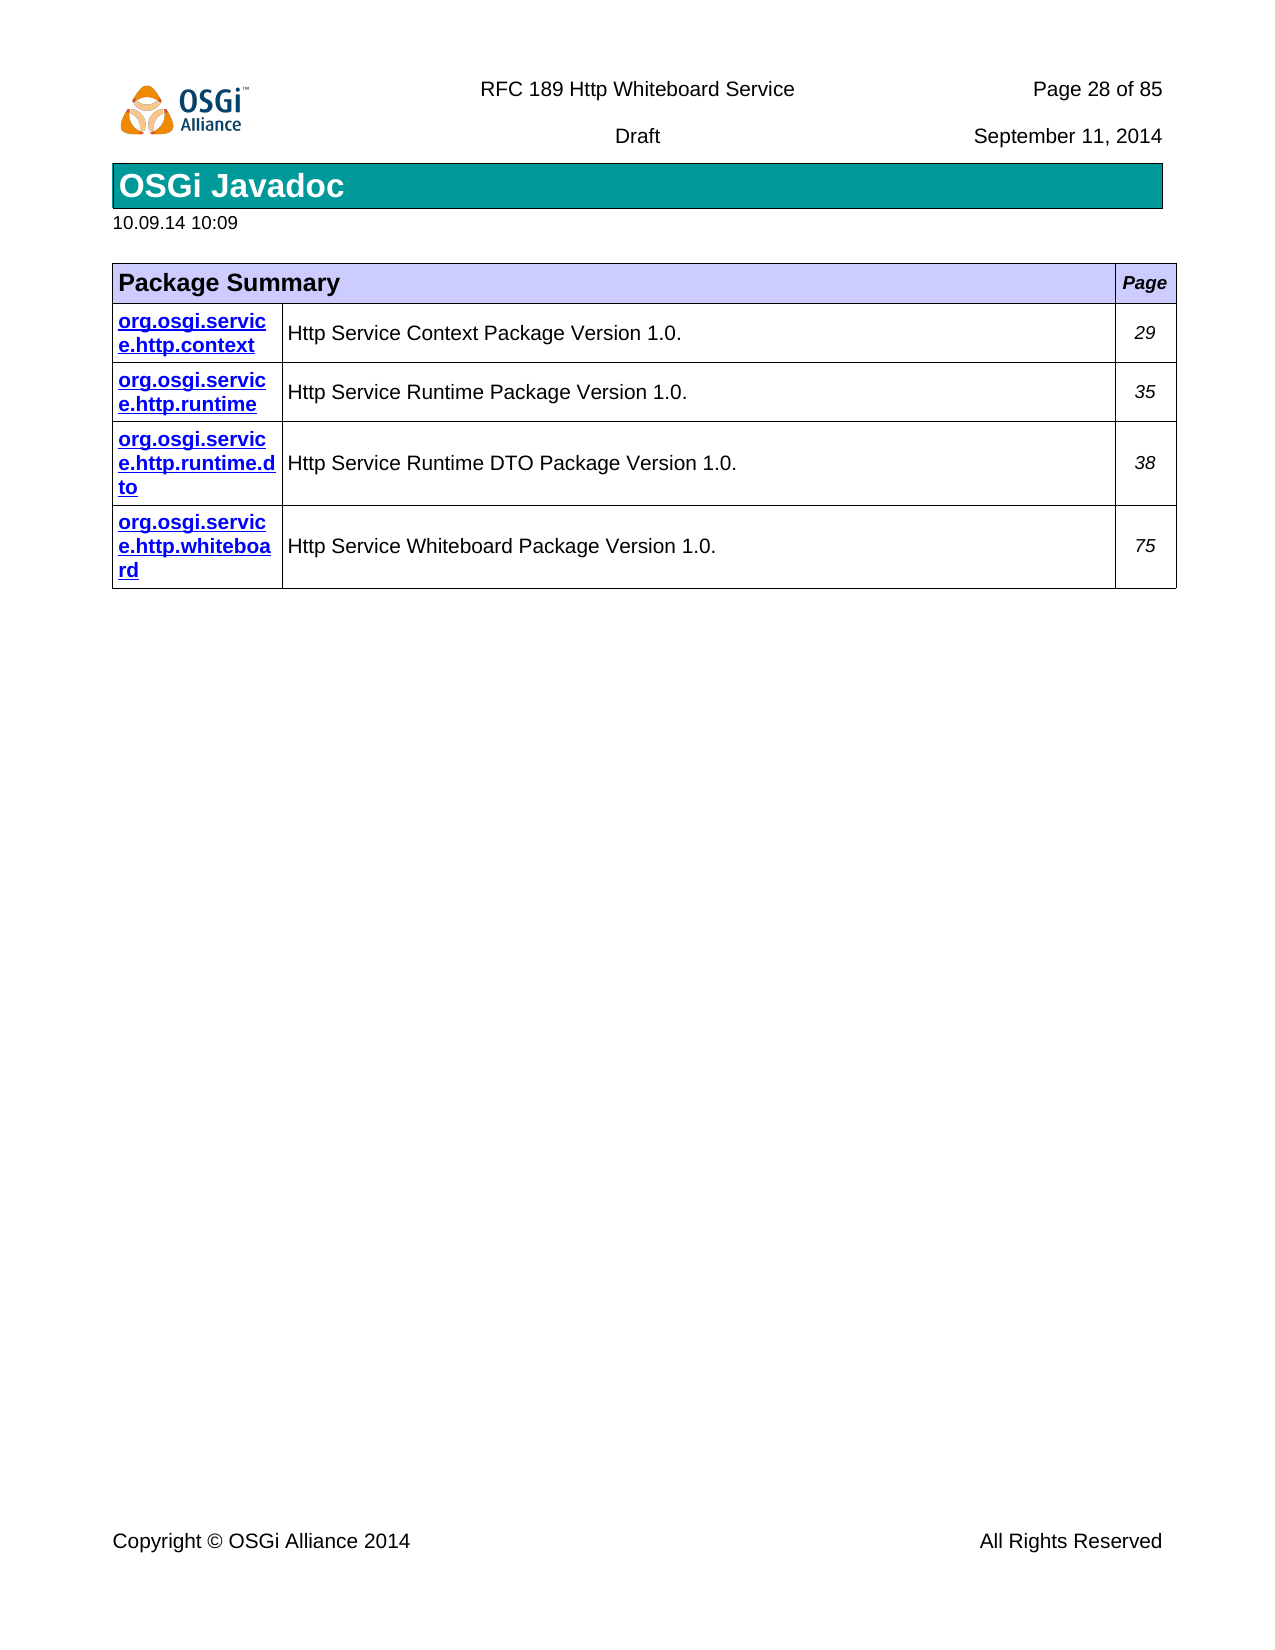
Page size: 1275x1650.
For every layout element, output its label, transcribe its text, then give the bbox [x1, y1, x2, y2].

table_cell org.osgi.service.http.whiteboard [113, 506, 282, 588]
table_cell 37 [1116, 422, 1176, 504]
picture [113, 78, 257, 142]
table_header Page [1116, 264, 1176, 303]
table_cell org.osgi.service.http.runtime [113, 363, 282, 421]
table_cell 34 [1116, 363, 1176, 421]
table_cell org.osgi.service.http.context [113, 304, 282, 362]
text 10.09.14 10:09 [112, 212, 1162, 233]
subtitle OSGi Javadoc [114, 164, 1162, 208]
table_cell Http Service Runtime Package Version 1.0. [283, 363, 1115, 421]
table_header Package Summary [113, 264, 1115, 303]
table_cell Http Service Whiteboard Package Version 1.0. [283, 506, 1115, 588]
table_cell Http Service Runtime DTO Package Version 1.0. [283, 422, 1115, 504]
table_cell 28 [1116, 304, 1176, 362]
table_cell Http Service Context Package Version 1.0. [283, 304, 1115, 362]
table_cell org.osgi.service.http.runtime.dto [113, 422, 282, 504]
table_cell 69 [1116, 506, 1176, 588]
